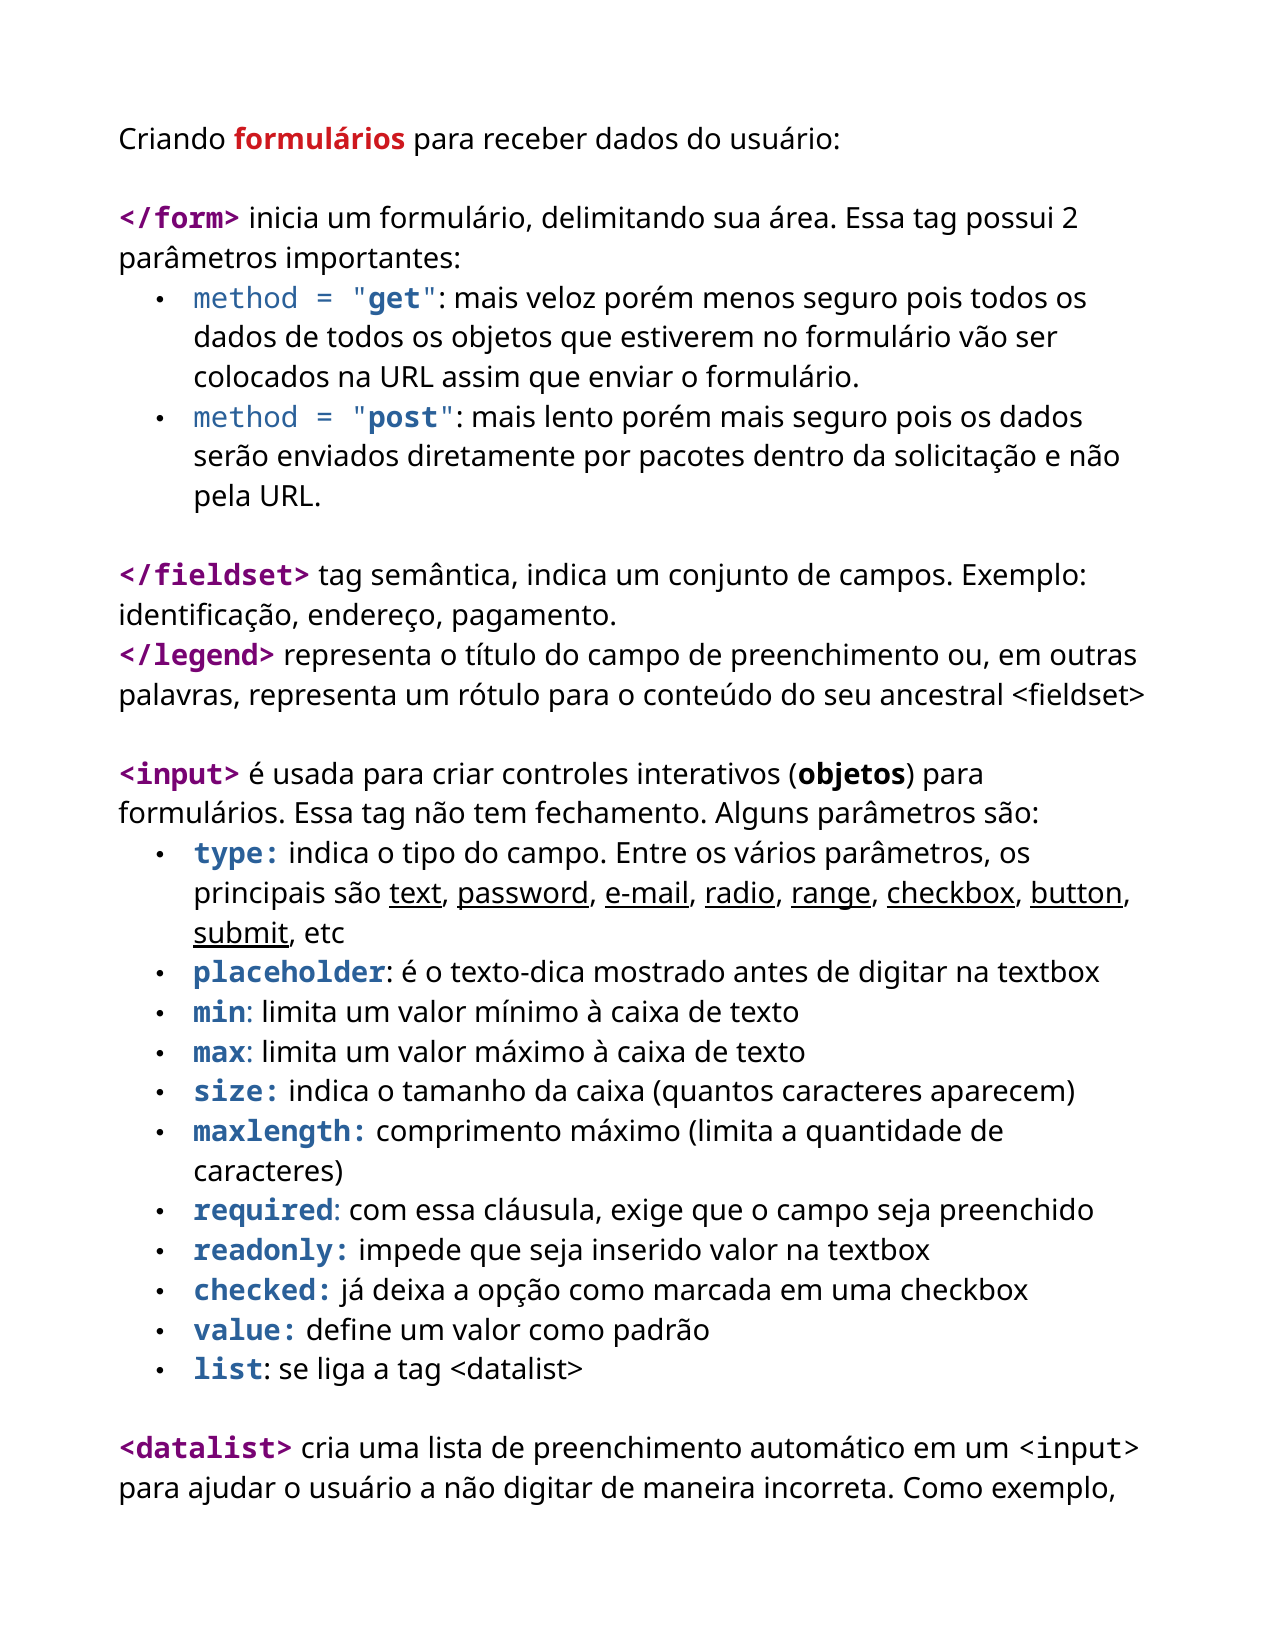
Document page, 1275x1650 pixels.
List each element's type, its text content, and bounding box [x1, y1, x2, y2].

list type: indica o tipo do campo. Entre os vários parâmetros, os principais são text, password, e-mail, radio, range, checkbox, button, submit, etc [156, 832, 1157, 952]
list checked: já deixa a opção como marcada em uma checkbox [156, 1269, 1157, 1309]
list readonly: impede que seja inserido valor na textbox [156, 1229, 1157, 1269]
list maxlength: comprimento máximo (limita a quantidade de caracteres) [156, 1110, 1157, 1190]
text </fieldset> tag semântica, indica um conjunto de campos. Exemplo: identificação, endereço, pagamento. [118, 555, 1157, 634]
text </form> inicia um formulário, delimitando sua área. Essa tag possui 2 parâmetros importantes: [118, 197, 1157, 277]
text Criando formulários para receber dados do usuário: [118, 118, 1157, 158]
text </legend> representa o título do campo de preenchimento ou, em outras palavras, representa um rótulo para o conteúdo do seu ancestral <fieldset> <input> é usada para criar controles interativos (objetos) para formulários. Essa tag não tem fechamento. Alguns parâmetros são: [118, 634, 1157, 832]
list min: limita um valor mínimo à caixa de texto [156, 991, 1157, 1031]
list max: limita um valor máximo à caixa de texto [156, 1031, 1157, 1071]
list value: define um valor como padrão [156, 1309, 1157, 1348]
list size: indica o tamanho da caixa (quantos caracteres aparecem) [156, 1071, 1157, 1110]
text <datalist> cria uma lista de preenchimento automático em um <input> para ajudar o usuário a não digitar de maneira incorreta. Como exemplo, [118, 1428, 1157, 1507]
list method = "post": mais lento porém mais seguro pois os dados serão enviados diretamente por pacotes dentro da solicitação e não pela URL. [156, 396, 1157, 515]
list method = "get": mais veloz porém menos seguro pois todos os dados de todos os objetos que estiverem no formulário vão ser colocados na URL assim que enviar o formulário. [156, 277, 1157, 396]
list list: se liga a tag <datalist> [156, 1348, 1157, 1388]
list placeholder: é o texto-dica mostrado antes de digitar na textbox [156, 952, 1157, 991]
list required: com essa cláusula, exige que o campo seja preenchido [156, 1190, 1157, 1229]
